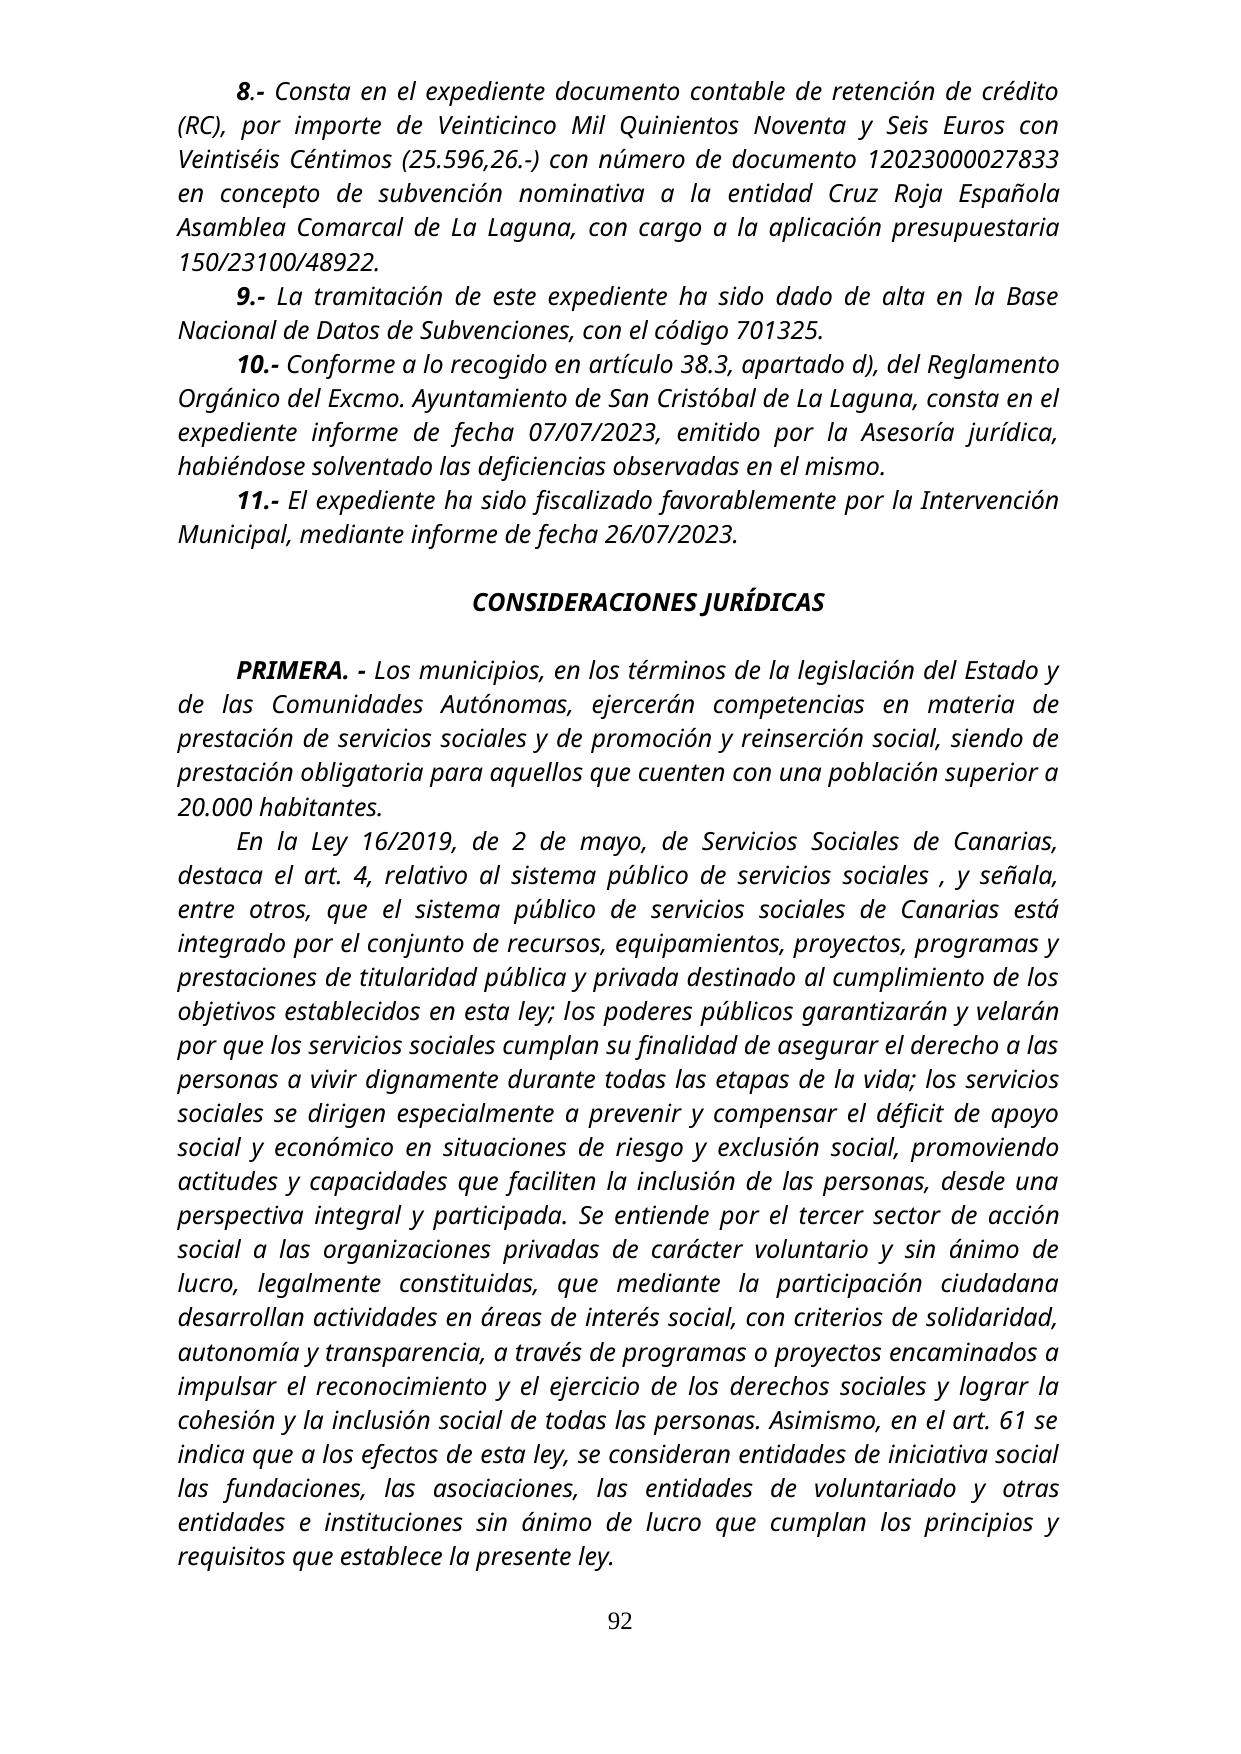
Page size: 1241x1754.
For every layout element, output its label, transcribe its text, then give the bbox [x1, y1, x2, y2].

text En la Ley 16/2019, de 2 de mayo, de Servicios Sociales de Canarias, destaca el art. 4, relativo al sistema público de servicios sociales , y señala, entre otros, que el sistema público de servicios sociales de Canarias está integrado por el conjunto de recursos, equipamientos, proyectos, programas y prestaciones de titularidad pública y privada destinado al cumplimiento de los objetivos establecidos en esta ley; los poderes públicos garantizarán y velarán por que los servicios sociales cumplan su finalidad de asegurar el derecho a las personas a vivir dignamente durante todas las etapas de la vida; los servicios sociales se dirigen especialmente a prevenir y compensar el déficit de apoyo social y económico en situaciones de riesgo y exclusión social, promoviendo actitudes y capacidades que faciliten la inclusión de las personas, desde una perspectiva integral y participada. Se entiende por el tercer sector de acción social a las organizaciones privadas de carácter voluntario y sin ánimo de lucro, legalmente constituidas, que mediante la participación ciudadana desarrollan actividades en áreas de interés social, con criterios de solidaridad, autonomía y transparencia, a través de programas o proyectos encaminados a impulsar el reconocimiento y el ejercicio de los derechos sociales y lograr la cohesión y la inclusión social de todas las personas. Asimismo, en el art. 61 se indica que a los efectos de esta ley, se consideran entidades de iniciativa social las fundaciones, las asociaciones, las entidades de voluntariado y otras entidades e instituciones sin ánimo de lucro que cumplan los principios y requisitos que establece la presente ley. [177, 823, 1063, 1573]
text 9.- La tramitación de este expediente ha sido dado de alta en la Base Nacional de Datos de Subvenciones, con el código 701325. [177, 278, 1063, 346]
text 8.- Consta en el expediente documento contable de retención de crédito (RC), por importe de Veinticinco Mil Quinientos Noventa y Seis Euros con Veintiséis Céntimos (25.596,26.-) con número de documento 12023000027833 en concepto de subvención nominativa a la entidad Cruz Roja Española Asamblea Comarcal de La Laguna, con cargo a la aplicación presupuestaria 150/23100/48922. [177, 74, 1063, 278]
text 10.- Conforme a lo recogido en artículo 38.3, apartado d), del Reglamento Orgánico del Excmo. Ayuntamiento de San Cristóbal de La Laguna, consta en el expediente informe de fecha 07/07/2023, emitido por la Asesoría jurídica, habiéndose solventado las deficiencias observadas en el mismo. [177, 346, 1063, 483]
subtitle CONSIDERACIONES JURÍDICAS [177, 585, 1063, 619]
text 11.- El expediente ha sido fiscalizado favorablemente por la Intervención Municipal, mediante informe de fecha 26/07/2023. [177, 483, 1063, 551]
text PRIMERA. - Los municipios, en los términos de la legislación del Estado y de las Comunidades Autónomas, ejercerán competencias en materia de prestación de servicios sociales y de promoción y reinserción social, siendo de prestación obligatoria para aquellos que cuenten con una población superior a 20.000 habitantes. [177, 653, 1063, 823]
